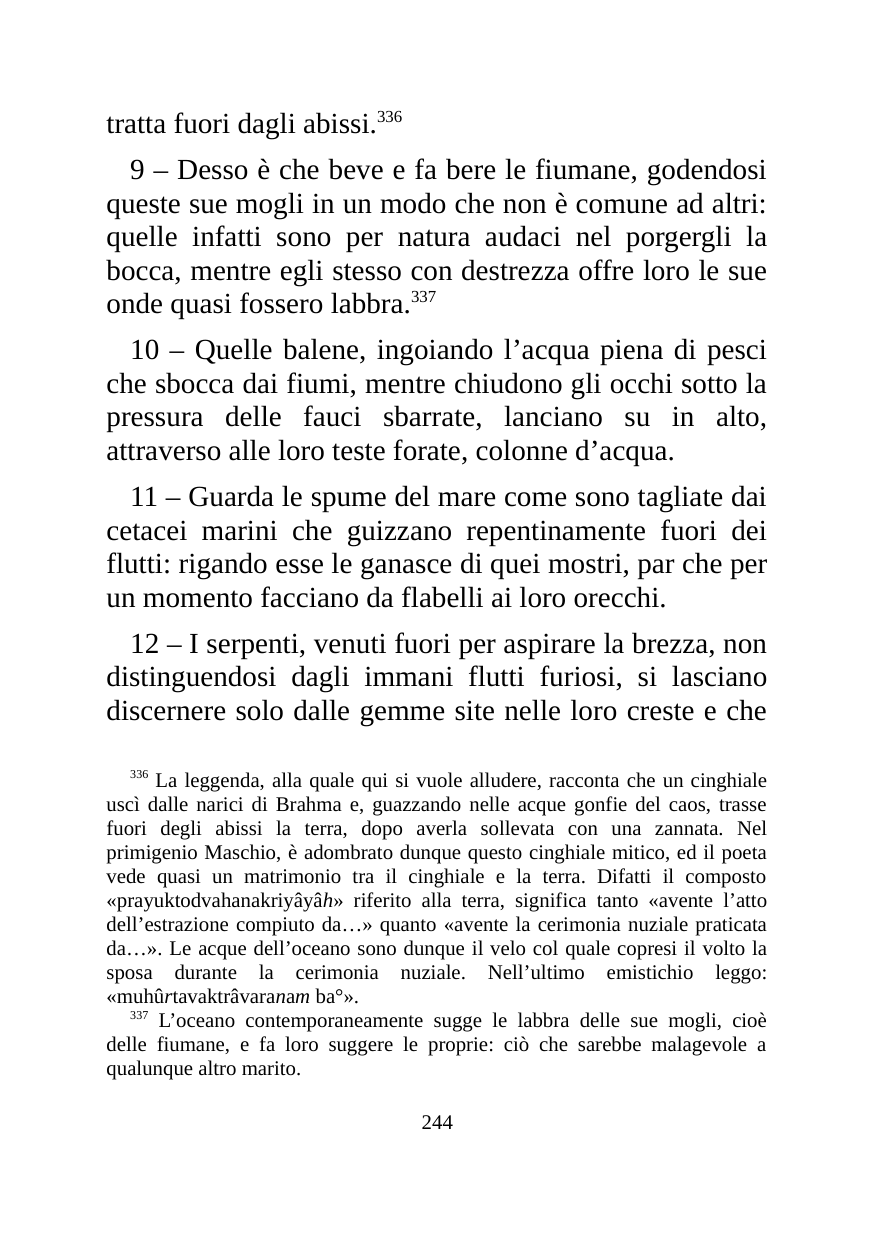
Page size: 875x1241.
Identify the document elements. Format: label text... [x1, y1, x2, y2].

text tratta fuori dagli abissi. [106, 106, 768, 140]
text 9 – Desso è che beve e fa bere le fiumane, godendosi queste sue mogli in un modo che non è comune ad altri: quelle infatti sono per natura audaci nel porgergli la bocca, mentre egli stesso con destrezza offre loro le sue onde quasi fossero labbra. [106, 152, 768, 320]
text 12 – I serpenti, venuti fuori per aspirare la brezza, non distinguendosi dagli immani flutti furiosi, si lasciano discernere solo dalle gemme site nelle loro creste e che [106, 626, 768, 726]
text 10 – Quelle balene, ingoiando l’acqua piena di pesci che sbocca dai fiumi, mentre chiudono gli occhi sotto la pressura delle fauci sbarrate, lanciano su in alto, attraverso alle loro teste forate, colonne d’acqua. [106, 332, 768, 467]
text La leggenda, alla quale qui si vuole alludere, racconta che un cinghiale uscì dalle narici di Brahma e, guazzando nelle acque gonfie del caos, trasse fuori degli abissi la terra, dopo averla sollevata con una zannata. Nel primigenio Maschio, è adombrato dunque questo cinghiale mitico, ed il poeta vede quasi un matrimonio tra il cinghiale e la terra. Difatti il composto «prayuktodvahanakriyâyâh» riferito alla terra, significa tanto «avente l’atto dell’estrazione compiuto da…» quanto «avente la cerimonia nuziale praticata da…». Le acque dell’oceano sono dunque il velo col quale copresi il volto la sposa durante la cerimonia nuziale. Nell’ultimo emistichio leggo: «muhûrtavaktrâvaranam ba°». [106, 768, 768, 1008]
text L’oceano contemporaneamente sugge le labbra delle sue mogli, cioè delle fiumane, e fa loro suggere le proprie: ciò che sarebbe malagevole a qualunque altro marito. [106, 1008, 768, 1080]
text 11 – Guarda le spume del mare come sono tagliate dai cetacei marini che guizzano repentinamente fuori dei flutti: rigando esse le ganasce di quei mostri, par che per un momento facciano da flabelli ai loro orecchi. [106, 479, 768, 613]
